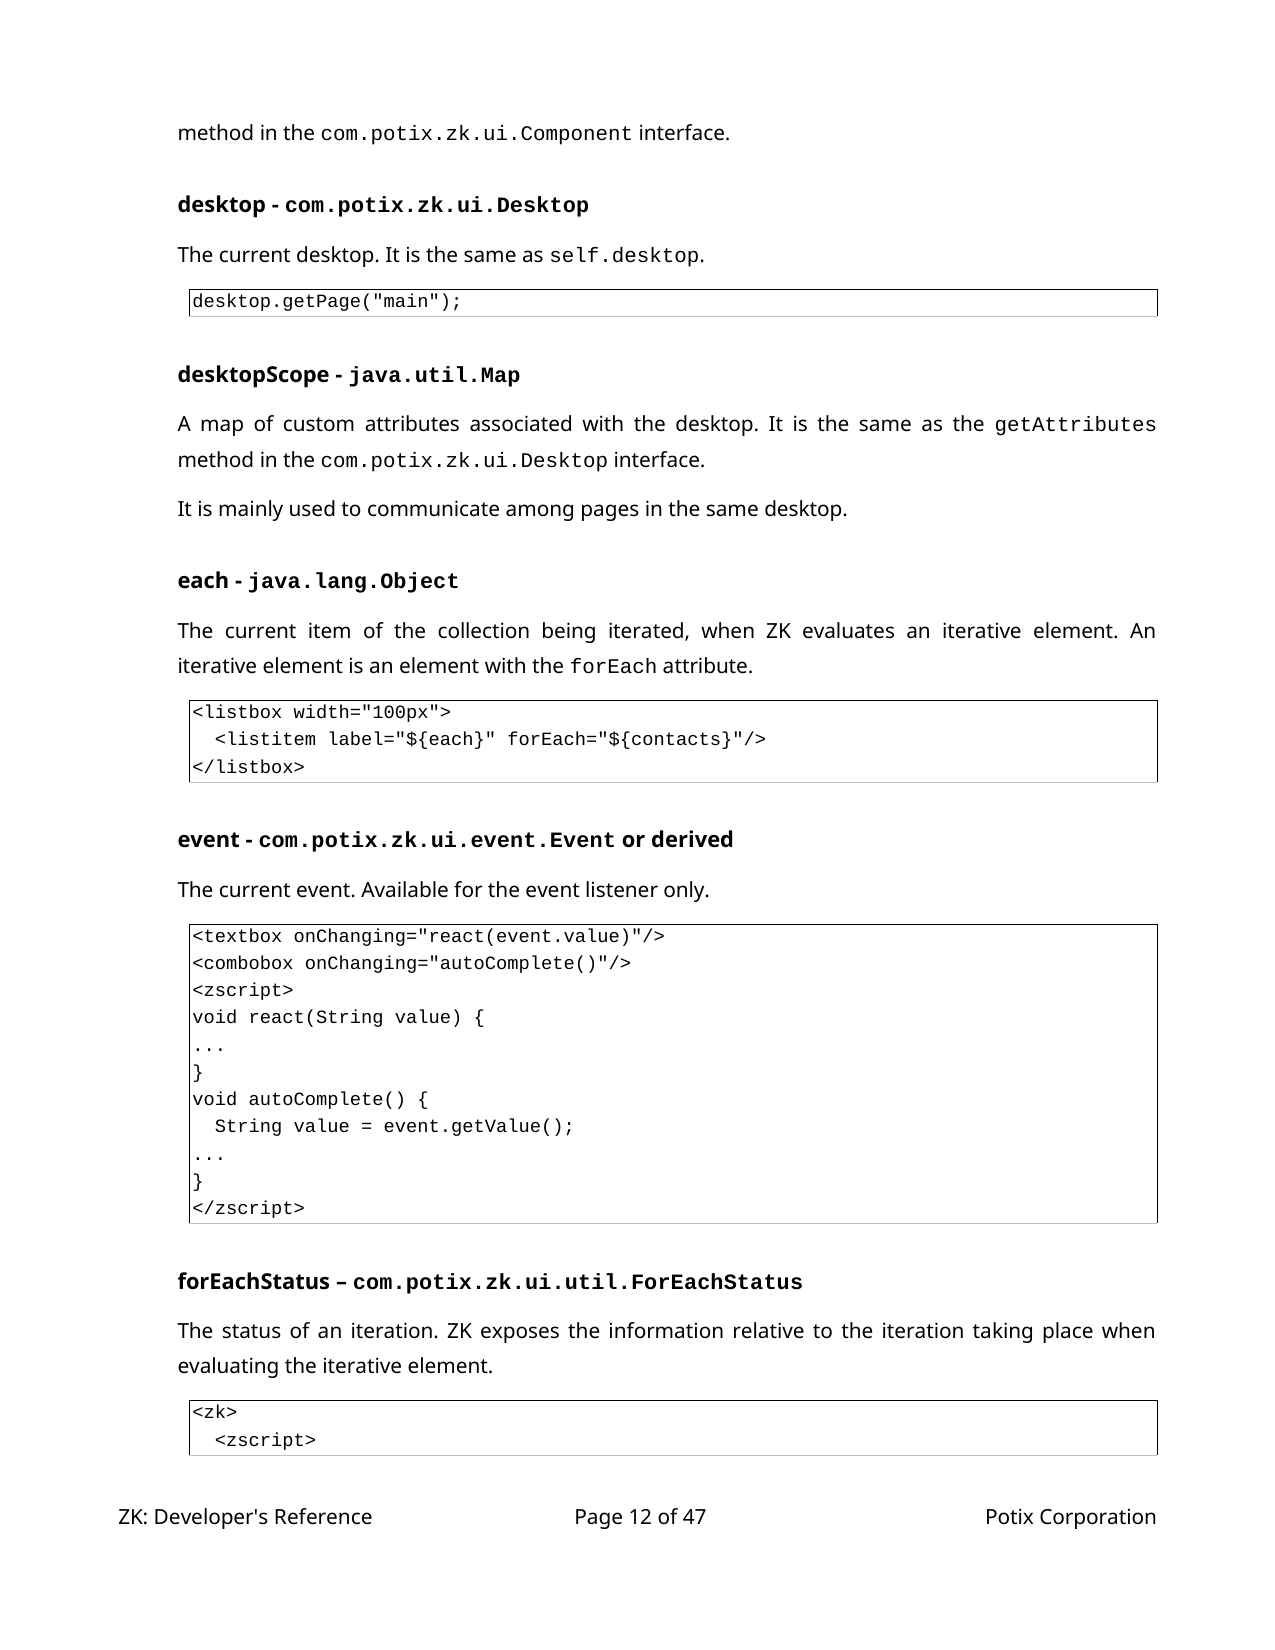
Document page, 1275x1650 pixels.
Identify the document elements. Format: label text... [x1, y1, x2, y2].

text ... [190, 1033, 1157, 1057]
text <listbox width="100px"> [190, 701, 1157, 724]
text The status of an iteration. ZK exposes the information relative to the iteration taking place when evaluating the iterative element. [177, 1316, 1157, 1380]
text <textbox onChanging="react(event.value)"/> [190, 925, 1157, 948]
text The current desktop. It is the same as self.desktop. [177, 240, 1157, 268]
text </listbox> [190, 754, 1157, 782]
text <zk> [190, 1401, 1157, 1424]
text A map of custom attributes associated with the desktop. It is the same as the getAttributes method in the com.potix.zk.ui.Desktop interface. [177, 409, 1157, 474]
text The current item of the collection being iterated, when ZK evaluates an iterative element. An iterative element is an element with the forEach attribute. [177, 616, 1157, 679]
subtitle desktopScope - java.util.Map [177, 359, 1157, 389]
text The current event. Available for the event listener only. [177, 875, 1157, 903]
subtitle forEachStatus – com.potix.zk.ui.util.ForEachStatus [177, 1266, 1157, 1296]
text <listitem label="${each}" forEach="${contacts}"/> [190, 727, 1157, 752]
text </zscript> [190, 1196, 1157, 1223]
text String value = event.getValue(); [190, 1114, 1157, 1138]
text } [190, 1060, 1157, 1084]
text } [190, 1168, 1157, 1193]
text <zscript> [190, 1427, 1157, 1455]
text <zscript> [190, 978, 1157, 1002]
text method in the com.potix.zk.ui.Component interface. [177, 118, 1157, 147]
text ... [190, 1141, 1157, 1166]
subtitle event - com.potix.zk.ui.event.Event or derived [177, 824, 1157, 854]
text It is mainly used to communicate among pages in the same desktop. [177, 494, 1157, 522]
text desktop.getPage("main"); [190, 290, 1157, 316]
text <combobox onChanging="autoComplete()"/> [190, 951, 1157, 975]
text void autoComplete() { [190, 1087, 1157, 1111]
subtitle each - java.lang.Object [177, 565, 1157, 595]
text void react(String value) { [190, 1005, 1157, 1030]
subtitle desktop - com.potix.zk.ui.Desktop [177, 189, 1157, 219]
